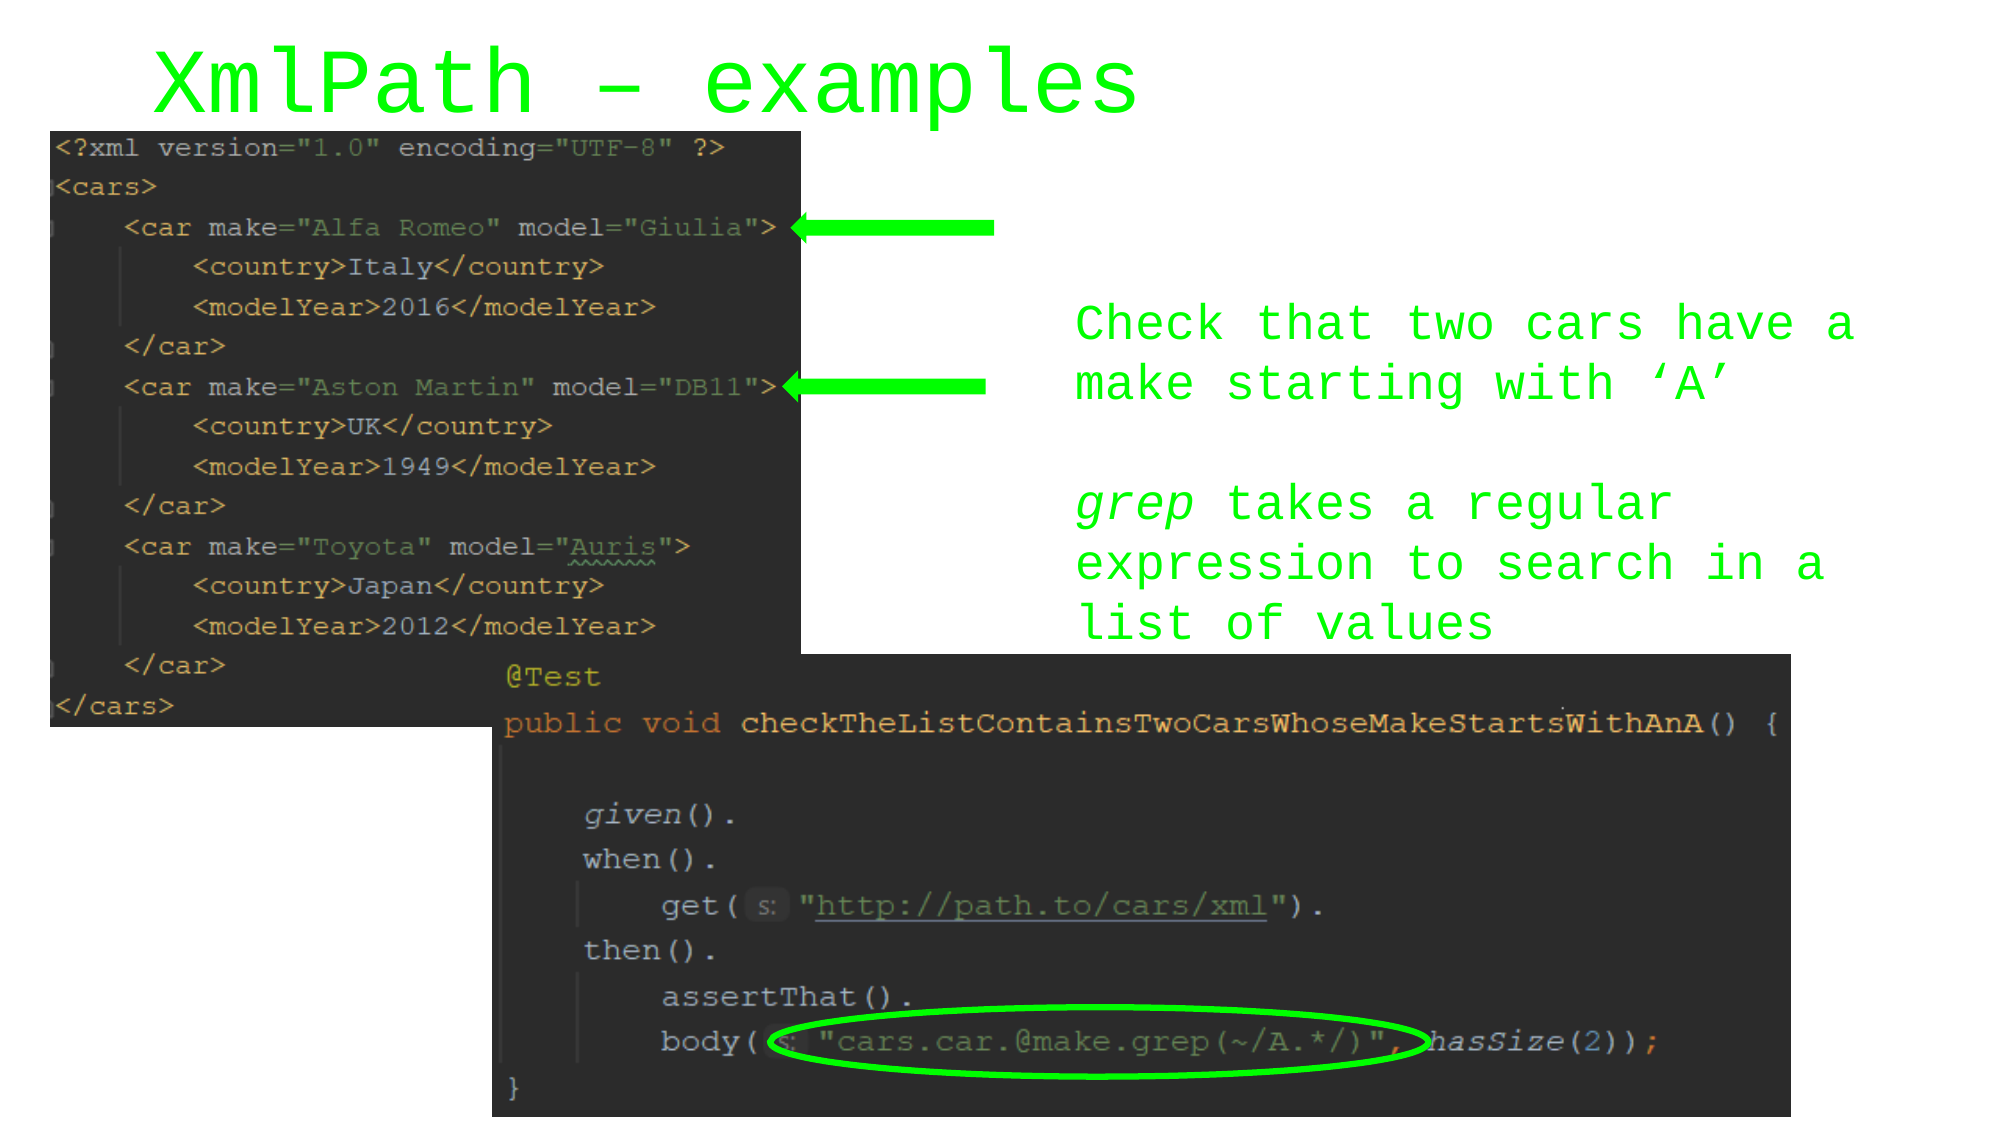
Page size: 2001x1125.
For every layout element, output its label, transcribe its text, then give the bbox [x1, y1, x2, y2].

text_box [791, 214, 994, 242]
title XmlPath – examples [137, 1, 1863, 164]
text_box Check that two cars have a make starting with ‘A’ grep takes a regular expression to search in a list of values [1059, 282, 1962, 661]
picture [50, 131, 1791, 1117]
text_box [783, 372, 985, 401]
